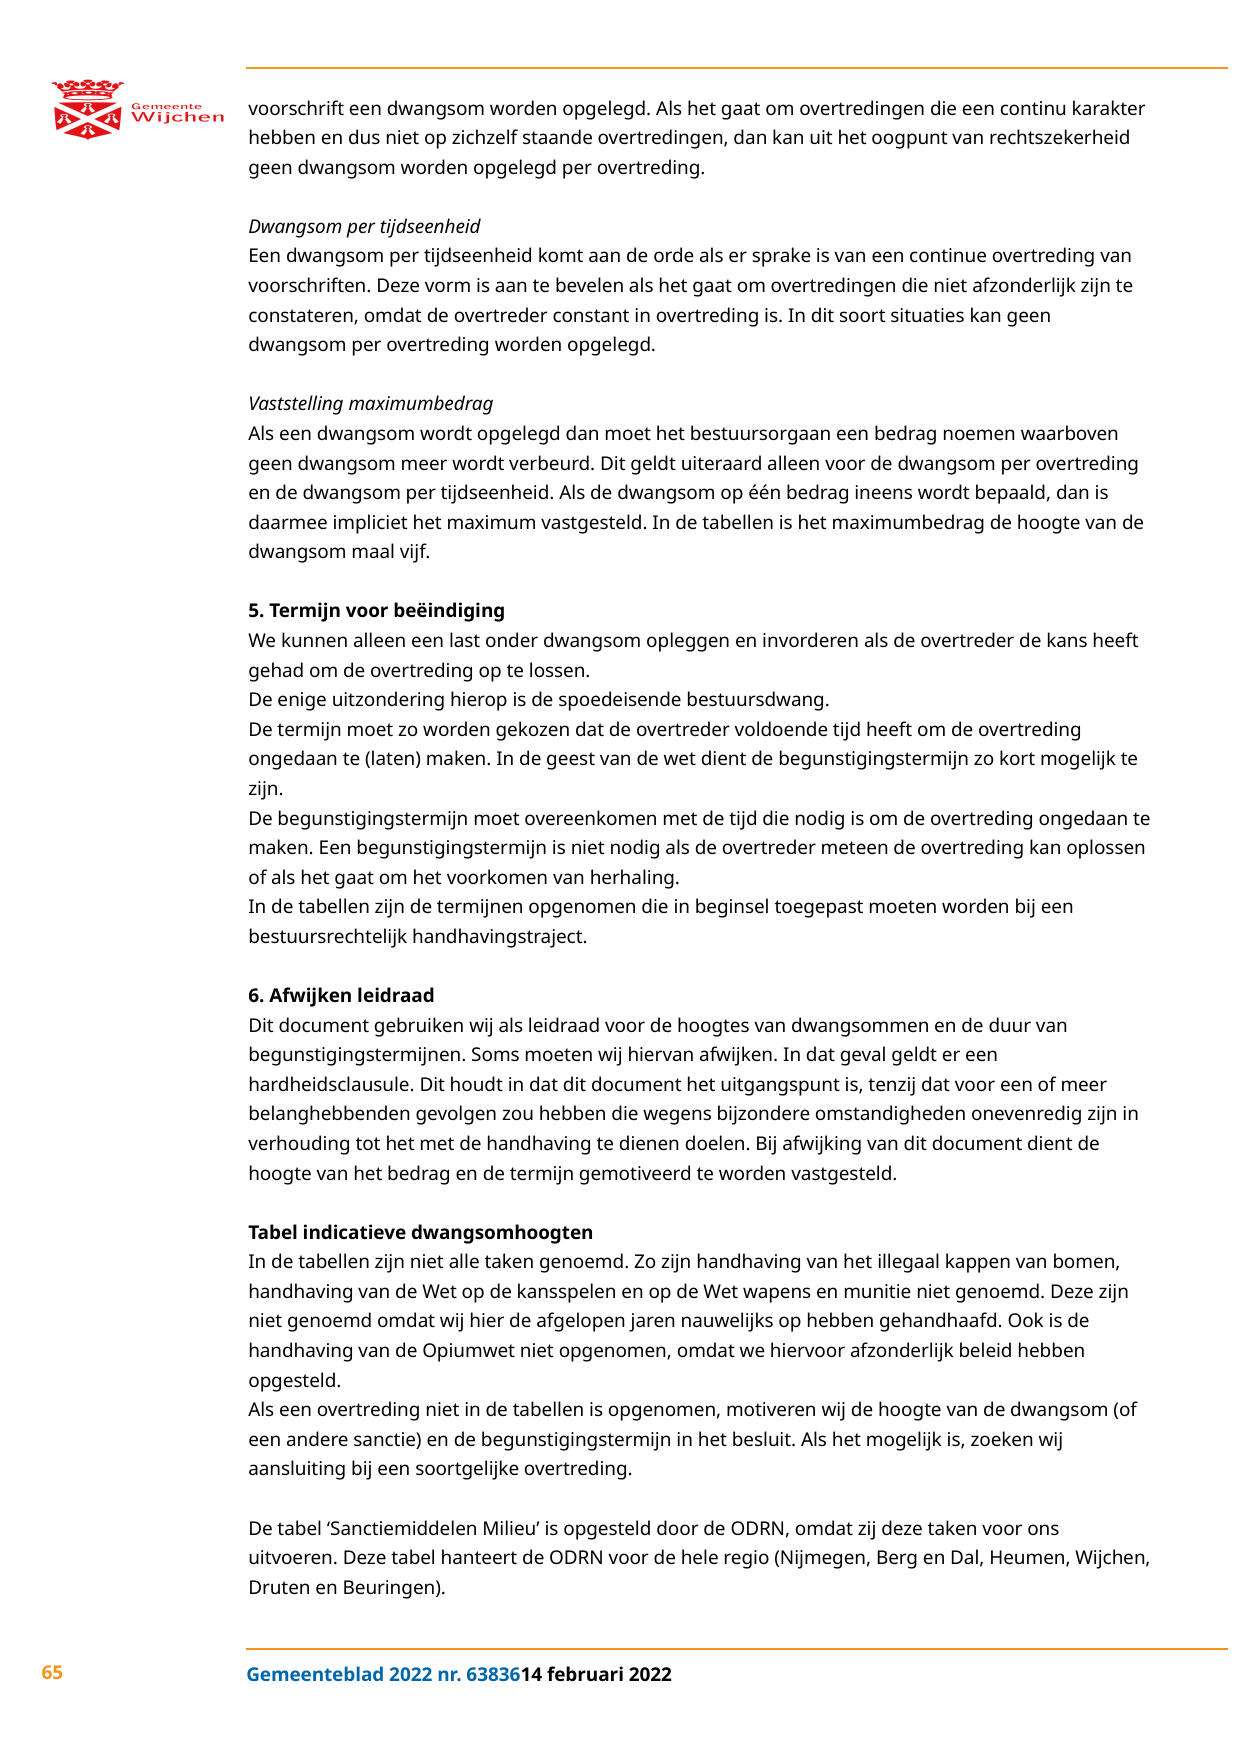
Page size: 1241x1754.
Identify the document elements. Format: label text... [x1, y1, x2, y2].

text Dit document gebruiken wij als leidraad voor de hoogtes van dwangsommen en de duur van begunstigingstermijnen. Soms moeten wij hiervan afwijken. In dat geval geldt er een hardheidsclausule. Dit houdt in dat dit document het uitgangspunt is, tenzij dat voor een of meer belanghebbenden gevolgen zou hebben die wegens bijzondere omstandigheden onevenredig zijn in verhouding tot het met de handhaving te dienen doelen. Bij afwijking van dit document dient de hoogte van het bedrag en de termijn gemotiveerd te worden vastgesteld. [248, 1012, 1152, 1186]
text Tabel indicatieve dwangsomhoogten [248, 1219, 1152, 1245]
text De begunstigingstermijn moet overeenkomen met de tijd die nodig is om de overtreding ongedaan te maken. Een begunstigingstermijn is niet nodig als de overtreder meteen de overtreding kan oplossen of als het gaat om het voorkomen van herhaling. [248, 805, 1152, 890]
text voorschrift een dwangsom worden opgelegd. Als het gaat om overtredingen die een continu karakter hebben en dus niet op zichzelf staande overtredingen, dan kan uit het oogpunt van rechtszekerheid geen dwangsom worden opgelegd per overtreding. [248, 95, 1152, 180]
text Een dwangsom per tijdseenheid komt aan de orde als er sprake is van een continue overtreding van voorschriften. Deze vorm is aan te bevelen als het gaat om overtredingen die niet afzonderlijk zijn te constateren, omdat de overtreder constant in overtreding is. In dit soort situaties kan geen dwangsom per overtreding worden opgelegd. [248, 243, 1152, 357]
text De termijn moet zo worden gekozen dat de overtreder voldoende tijd heeft om de overtreding ongedaan te (laten) maken. In de geest van de wet dient de begunstigingstermijn zo kort mogelijk te zijn. [248, 716, 1152, 801]
picture [41, 47, 231, 172]
text De enige uitzondering hierop is de spoedeisende bestuursdwang. [248, 686, 1152, 712]
text Als een dwangsom wordt opgelegd dan moet het bestuursorgaan een bedrag noemen waarboven geen dwangsom meer wordt verbeurd. Dit geldt uiteraard alleen voor de dwangsom per overtreding en de dwangsom per tijdseenheid. Als de dwangsom op één bedrag ineens wordt bepaald, dan is daarmee impliciet het maximum vastgesteld. In de tabellen is het maximumbedrag de hoogte van de dwangsom maal vijf. [248, 420, 1152, 564]
text In de tabellen zijn niet alle taken genoemd. Zo zijn handhaving van het illegaal kappen van bomen, handhaving van de Wet op de kansspelen en op de Wet wapens en munitie niet genoemd. Deze zijn niet genoemd omdat wij hier de afgelopen jaren nauwelijks op hebben gehandhaafd. Ook is de handhaving van de Opiumwet niet opgenomen, omdat we hiervoor afzonderlijk beleid hebben opgesteld. [248, 1248, 1152, 1393]
text Als een overtreding niet in de tabellen is opgenomen, motiveren wij de hoogte van de dwangsom (of een andere sanctie) en de begunstigingstermijn in het besluit. Als het mogelijk is, zoeken wij aansluiting bij een soortgelijke overtreding. [248, 1396, 1152, 1481]
text De tabel ‘Sanctiemiddelen Milieu’ is opgesteld door de ODRN, omdat zij deze taken voor ons uitvoeren. Deze tabel hanteert de ODRN voor de hele regio (Nijmegen, Berg en Dal, Heumen, Wijchen, Druten en Beuringen). [248, 1515, 1152, 1600]
text In de tabellen zijn de termijnen opgenomen die in beginsel toegepast moeten worden bij een bestuursrechtelijk handhavingstraject. [248, 893, 1152, 949]
text 5. Termijn voor beëindiging [248, 598, 1152, 623]
text We kunnen alleen een last onder dwangsom opleggen en invorderen als de overtreder de kans heeft gehad om de overtreding op te lossen. [248, 627, 1152, 683]
text 6. Afwijken leidraad [248, 982, 1152, 1008]
text Vaststelling maximumbedrag [248, 391, 1152, 416]
text Dwangsom per tijdseenheid [248, 213, 1152, 239]
